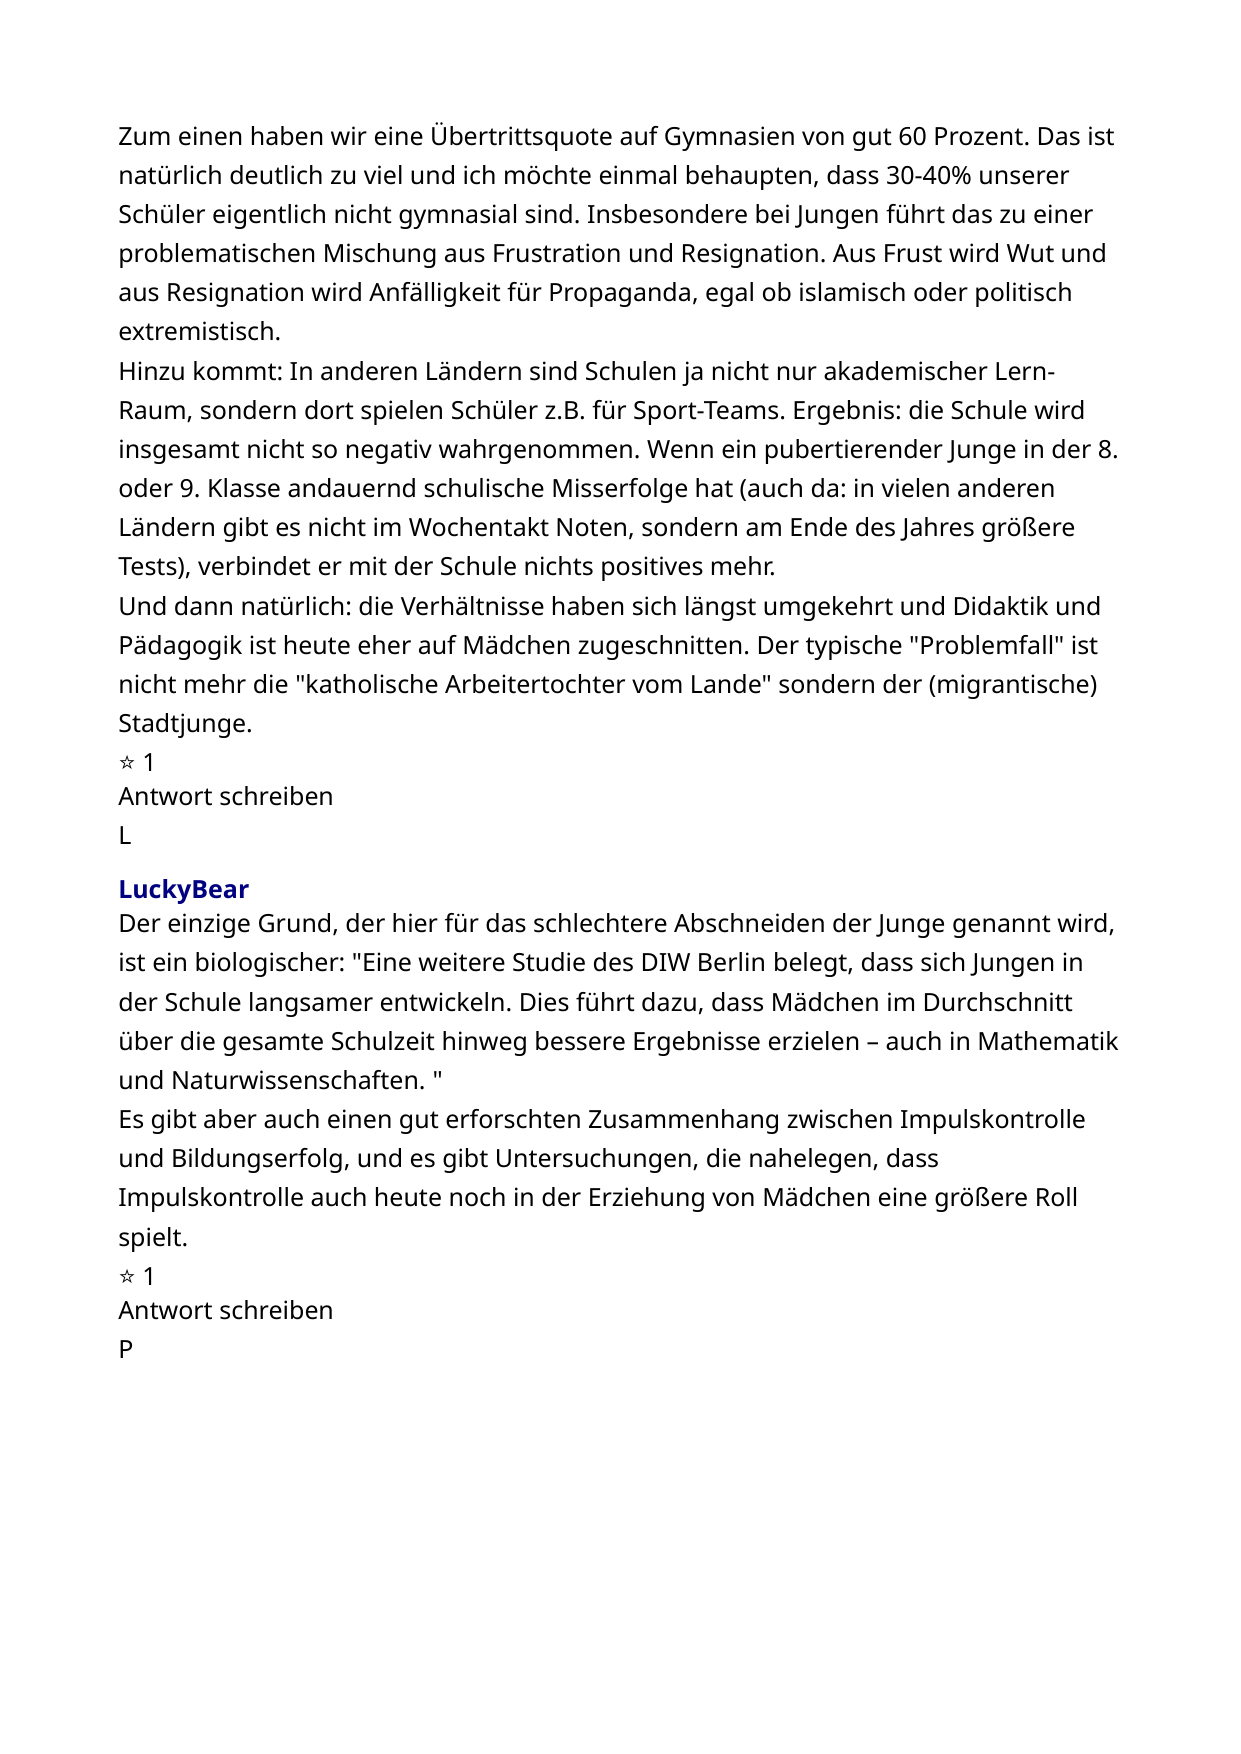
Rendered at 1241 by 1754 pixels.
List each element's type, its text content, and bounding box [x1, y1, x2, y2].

text ⭐️ 1 [118, 745, 1122, 779]
subtitle LuckyBear [118, 872, 1122, 906]
text L [118, 818, 1122, 852]
text Hinzu kommt: In anderen Ländern sind Schulen ja nicht nur akademischer Lern-Raum, sondern dort spielen Schüler z.B. für Sport-Teams. Ergebnis: die Schule wird insgesamt nicht so negativ wahrgenommen. Wenn ein pubertierender Junge in der 8. oder 9. Klasse andauernd schulische Misserfolge hat (auch da: in vielen anderen Ländern gibt es nicht im Wochentakt Noten, sondern am Ende des Jahres größere Tests), verbindet er mit der Schule nichts positives mehr. [118, 353, 1122, 583]
text P [118, 1332, 1122, 1366]
text Und dann natürlich: die Verhältnisse haben sich längst umgekehrt und Didaktik und Pädagogik ist heute eher auf Mädchen zugeschnitten. Der typische "Problemfall" ist nicht mehr die "katholische Arbeitertochter vom Lande" sondern der (migrantische) Stadtjunge. [118, 588, 1122, 740]
text Antwort schreiben [118, 1292, 1122, 1326]
text Antwort schreiben [118, 779, 1122, 813]
text Zum einen haben wir eine Übertrittsquote auf Gymnasien von gut 60 Prozent. Das ist natürlich deutlich zu viel und ich möchte einmal behaupten, dass 30-40% unserer Schüler eigentlich nicht gymnasial sind. Insbesondere bei Jungen führt das zu einer problematischen Mischung aus Frustration und Resignation. Aus Frust wird Wut und aus Resignation wird Anfälligkeit für Propaganda, egal ob islamisch oder politisch extremistisch. [118, 118, 1122, 348]
text Der einzige Grund, der hier für das schlechtere Abschneiden der Junge genannt wird, ist ein biologischer: "Eine weitere Studie des DIW Berlin belegt, dass sich Jungen in der Schule langsamer entwickeln. Dies führt dazu, dass Mädchen im Durchschnitt über die gesamte Schulzeit hinweg bessere Ergebnisse erzielen – auch in Mathematik und Naturwissenschaften. " [118, 906, 1122, 1097]
text Es gibt aber auch einen gut erforschten Zusammenhang zwischen Impulskontrolle und Bildungserfolg, und es gibt Untersuchungen, die nahelegen, dass Impulskontrolle auch heute noch in der Erziehung von Mädchen eine größere Roll spielt. [118, 1102, 1122, 1253]
text ⭐️ 1 [118, 1258, 1122, 1292]
